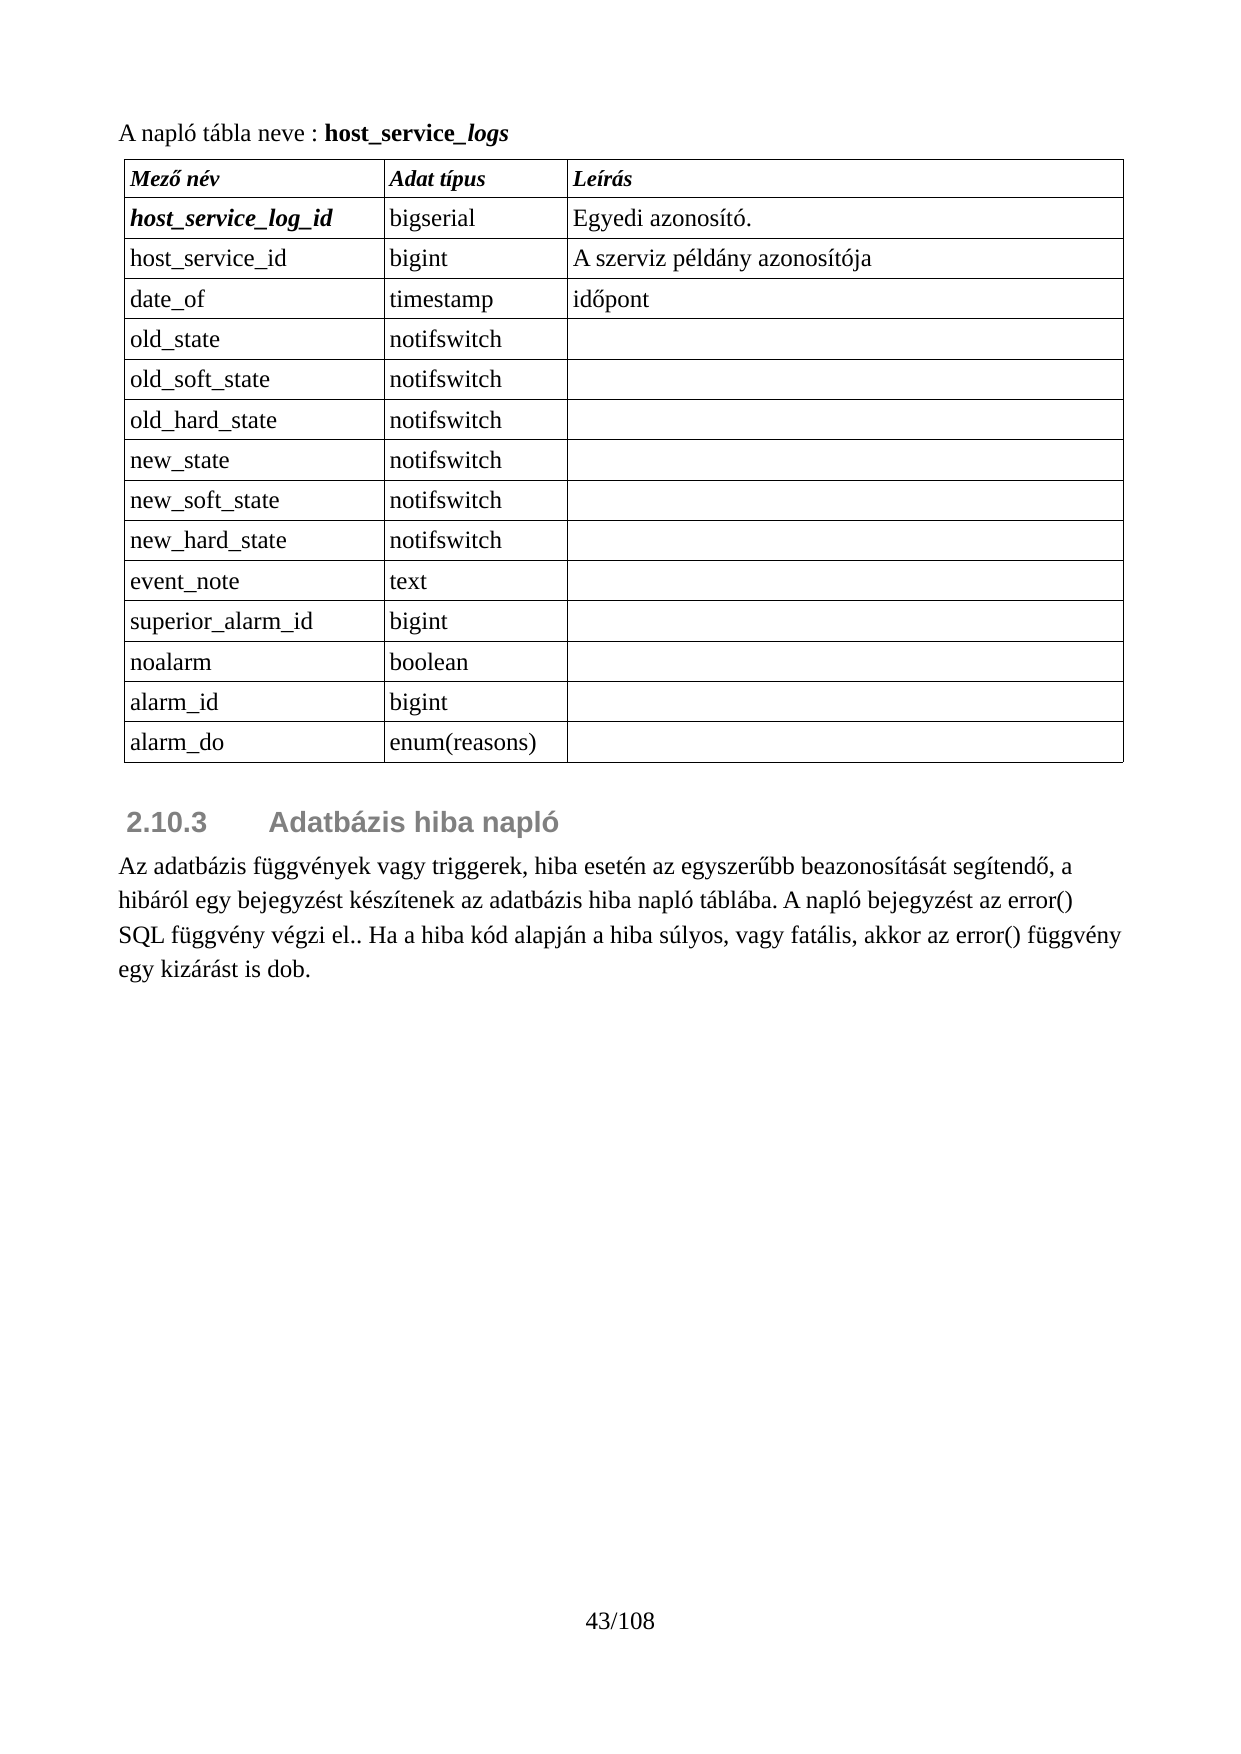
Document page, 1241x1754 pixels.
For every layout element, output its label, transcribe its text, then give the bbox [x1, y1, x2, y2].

table_cell [568, 440, 1123, 479]
table_cell text [385, 561, 567, 600]
table_cell old_state [125, 319, 384, 358]
table_cell időpont [568, 279, 1123, 318]
table_cell new_hard_state [125, 521, 384, 560]
table_cell host_service_log_id [125, 198, 384, 238]
table_cell old_hard_state [125, 400, 384, 439]
table_cell date_of [125, 279, 384, 318]
table_cell notifswitch [385, 481, 567, 520]
table_cell A szerviz példány azonosítója [568, 239, 1123, 278]
table_cell new_soft_state [125, 481, 384, 520]
table_cell [568, 360, 1123, 399]
table_header Adat típus [385, 160, 567, 197]
text Az adatbázis függvények vagy triggerek, hiba esetén az egyszerűbb beazonosítását segítendő, a hibáról egy bejegyzést készítenek az adatbázis hiba napló táblába. A napló bejegyzést az error() SQL függvény végzi el.. Ha a hiba kód alapján a hiba súlyos, vagy fatális, akkor az error() függvény egy kizárást is dob. [118, 851, 1122, 983]
table_cell [568, 521, 1123, 560]
table_cell host_service_id [125, 239, 384, 278]
text A napló tábla neve : host_service_logs [118, 118, 1122, 147]
table_cell notifswitch [385, 400, 567, 439]
table_cell alarm_do [125, 722, 384, 762]
table_cell notifswitch [385, 360, 567, 399]
table_cell noalarm [125, 642, 384, 681]
table_cell alarm_id [125, 682, 384, 721]
table_cell new_state [125, 440, 384, 479]
table_cell boolean [385, 642, 567, 681]
table_cell [568, 722, 1123, 762]
table_header Mező név [125, 160, 384, 197]
subtitle Adatbázis hiba napló [118, 805, 1122, 839]
table_cell bigint [385, 601, 567, 641]
table_cell superior_alarm_id [125, 601, 384, 641]
table_header Leírás [568, 160, 1123, 197]
table_cell notifswitch [385, 440, 567, 479]
table_cell [568, 481, 1123, 520]
table_cell Egyedi azonosító. [568, 198, 1123, 238]
table_cell notifswitch [385, 521, 567, 560]
table_cell notifswitch [385, 319, 567, 358]
table_cell [568, 642, 1123, 681]
table_cell [568, 400, 1123, 439]
table_cell enum(reasons) [385, 722, 567, 762]
table_cell [568, 682, 1123, 721]
table_cell [568, 319, 1123, 358]
table_cell bigint [385, 239, 567, 278]
table_cell bigserial [385, 198, 567, 238]
table_cell bigint [385, 682, 567, 721]
table_cell event_note [125, 561, 384, 600]
table_cell timestamp [385, 279, 567, 318]
table_cell [568, 601, 1123, 641]
table_cell old_soft_state [125, 360, 384, 399]
table_cell [568, 561, 1123, 600]
